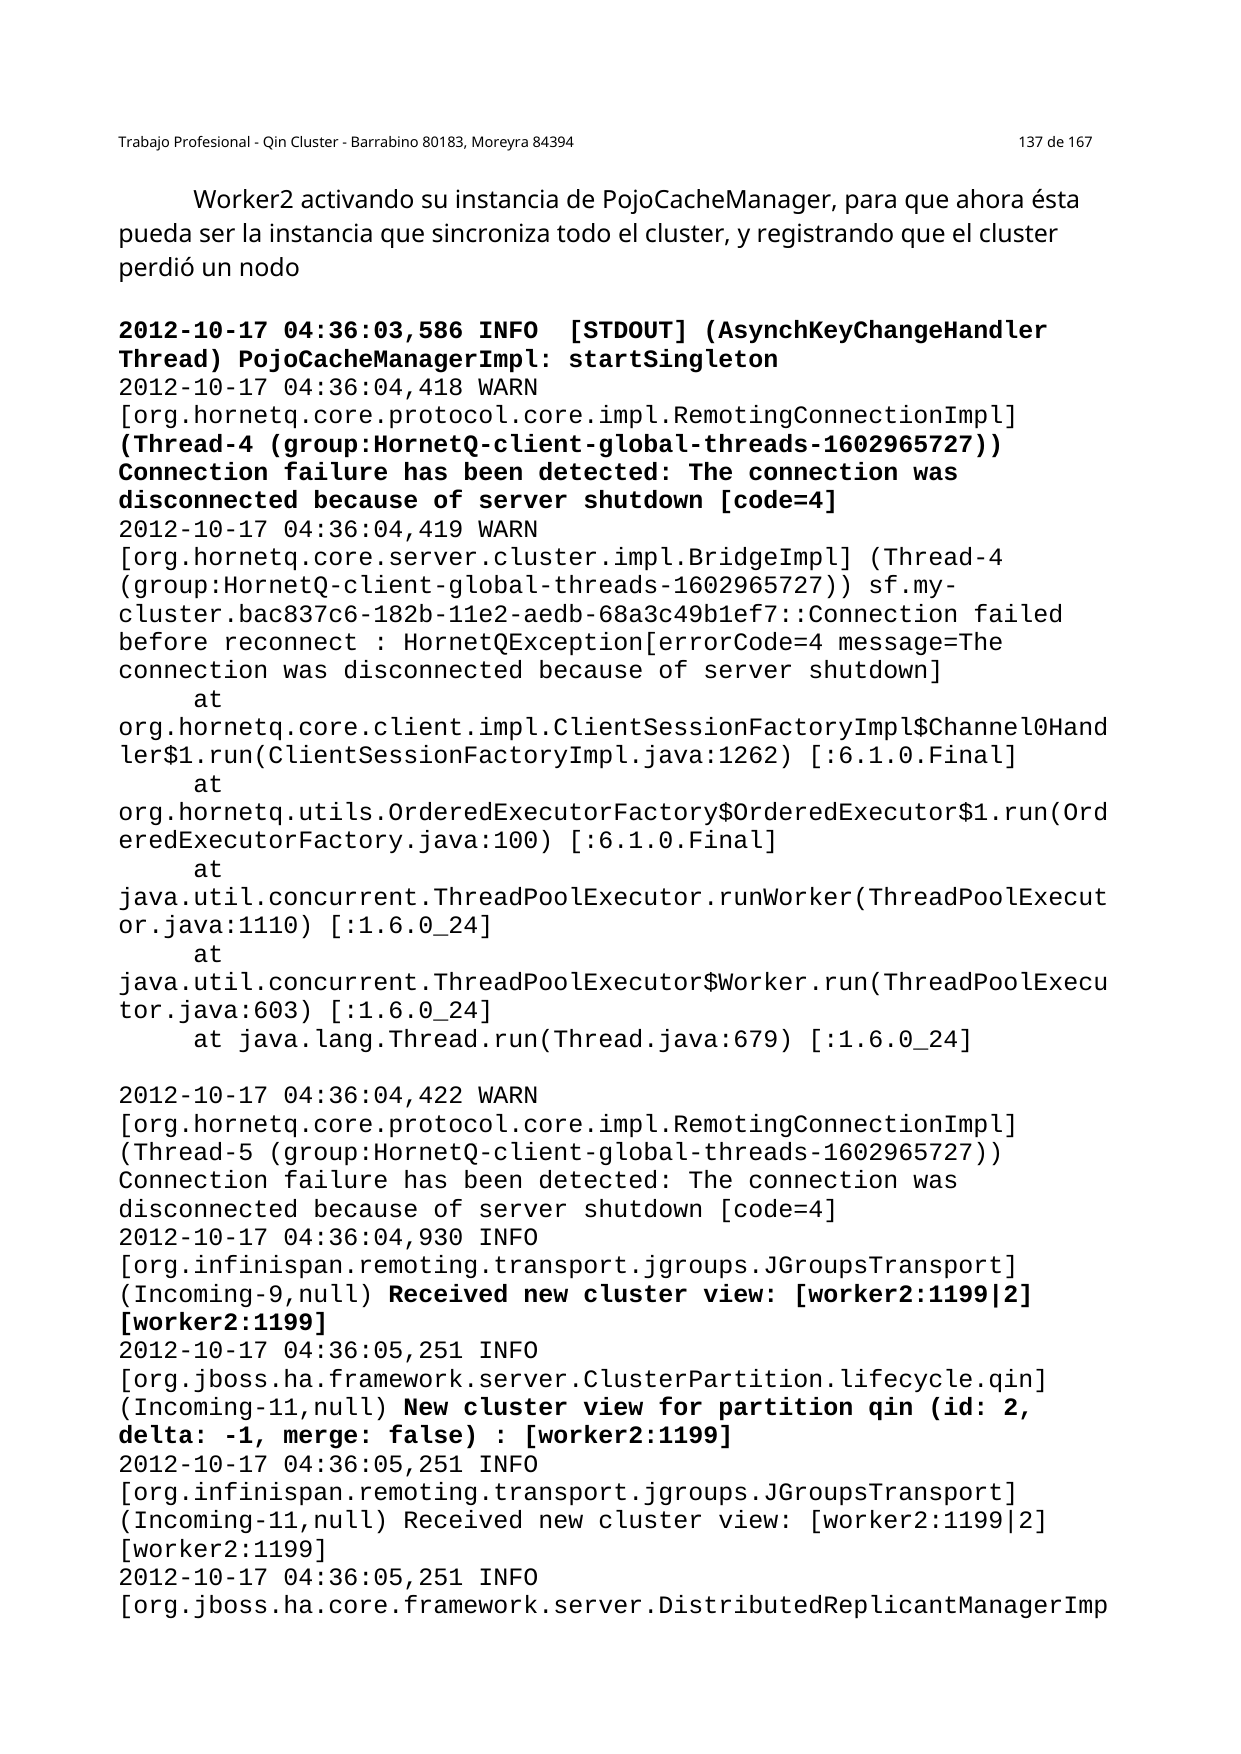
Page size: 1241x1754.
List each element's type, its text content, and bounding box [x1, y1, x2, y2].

text at java.util.concurrent.ThreadPoolExecutor.runWorker(ThreadPoolExecutor.java:1110) [:1.6.0_24] [118, 856, 1122, 941]
text 2012-10-17 04:36:05,251 INFO [org.jboss.ha.framework.server.ClusterPartition.lifecycle.qin] (Incoming-11,null) New cluster view for partition qin (id: 2, delta: -1, merge: false) : [worker2:1199] [118, 1338, 1122, 1451]
text 2012-10-17 04:36:05,251 INFO [org.jboss.ha.core.framework.server.DistributedReplicantManagerImp [118, 1564, 1122, 1621]
text at org.hornetq.core.client.impl.ClientSessionFactoryImpl$Channel0Handler$1.run(ClientSessionFactoryImpl.java:1262) [:6.1.0.Final] [118, 686, 1122, 771]
text at java.lang.Thread.run(Thread.java:679) [:1.6.0_24] [118, 1026, 1122, 1054]
text at java.util.concurrent.ThreadPoolExecutor$Worker.run(ThreadPoolExecutor.java:603) [:1.6.0_24] [118, 941, 1122, 1026]
text 2012-10-17 04:36:03,586 INFO [STDOUT] (AsynchKeyChangeHandler Thread) PojoCacheManagerImpl: startSingleton [118, 318, 1122, 374]
text 2012-10-17 04:36:04,930 INFO [org.infinispan.remoting.transport.jgroups.JGroupsTransport] (Incoming-9,null) Received new cluster view: [worker2:1199|2] [worker2:1199] [118, 1224, 1122, 1338]
text 2012-10-17 04:36:04,422 WARN [org.hornetq.core.protocol.core.impl.RemotingConnectionImpl] (Thread-5 (group:HornetQ-client-global-threads-1602965727)) Connection failure has been detected: The connection was disconnected because of server shutdown [code=4] [118, 1083, 1122, 1224]
text 2012-10-17 04:36:04,419 WARN [org.hornetq.core.server.cluster.impl.BridgeImpl] (Thread-4 (group:HornetQ-client-global-threads-1602965727)) sf.my-cluster.bac837c6-182b-11e2-aedb-68a3c49b1ef7::Connection failed before reconnect : HornetQException[errorCode=4 message=The connection was disconnected because of server shutdown] [118, 516, 1122, 686]
text at org.hornetq.utils.OrderedExecutorFactory$OrderedExecutor$1.run(OrderedExecutorFactory.java:100) [:6.1.0.Final] [118, 771, 1122, 856]
text Worker2 activando su instancia de PojoCacheManager, para que ahora ésta pueda ser la instancia que sincroniza todo el cluster, y registrando que el cluster perdió un nodo [118, 182, 1122, 284]
text 2012-10-17 04:36:05,251 INFO [org.infinispan.remoting.transport.jgroups.JGroupsTransport] (Incoming-11,null) Received new cluster view: [worker2:1199|2] [worker2:1199] [118, 1451, 1122, 1564]
text 2012-10-17 04:36:04,418 WARN [org.hornetq.core.protocol.core.impl.RemotingConnectionImpl] (Thread-4 (group:HornetQ-client-global-threads-1602965727)) Connection failure has been detected: The connection was disconnected because of server shutdown [code=4] [118, 374, 1122, 516]
